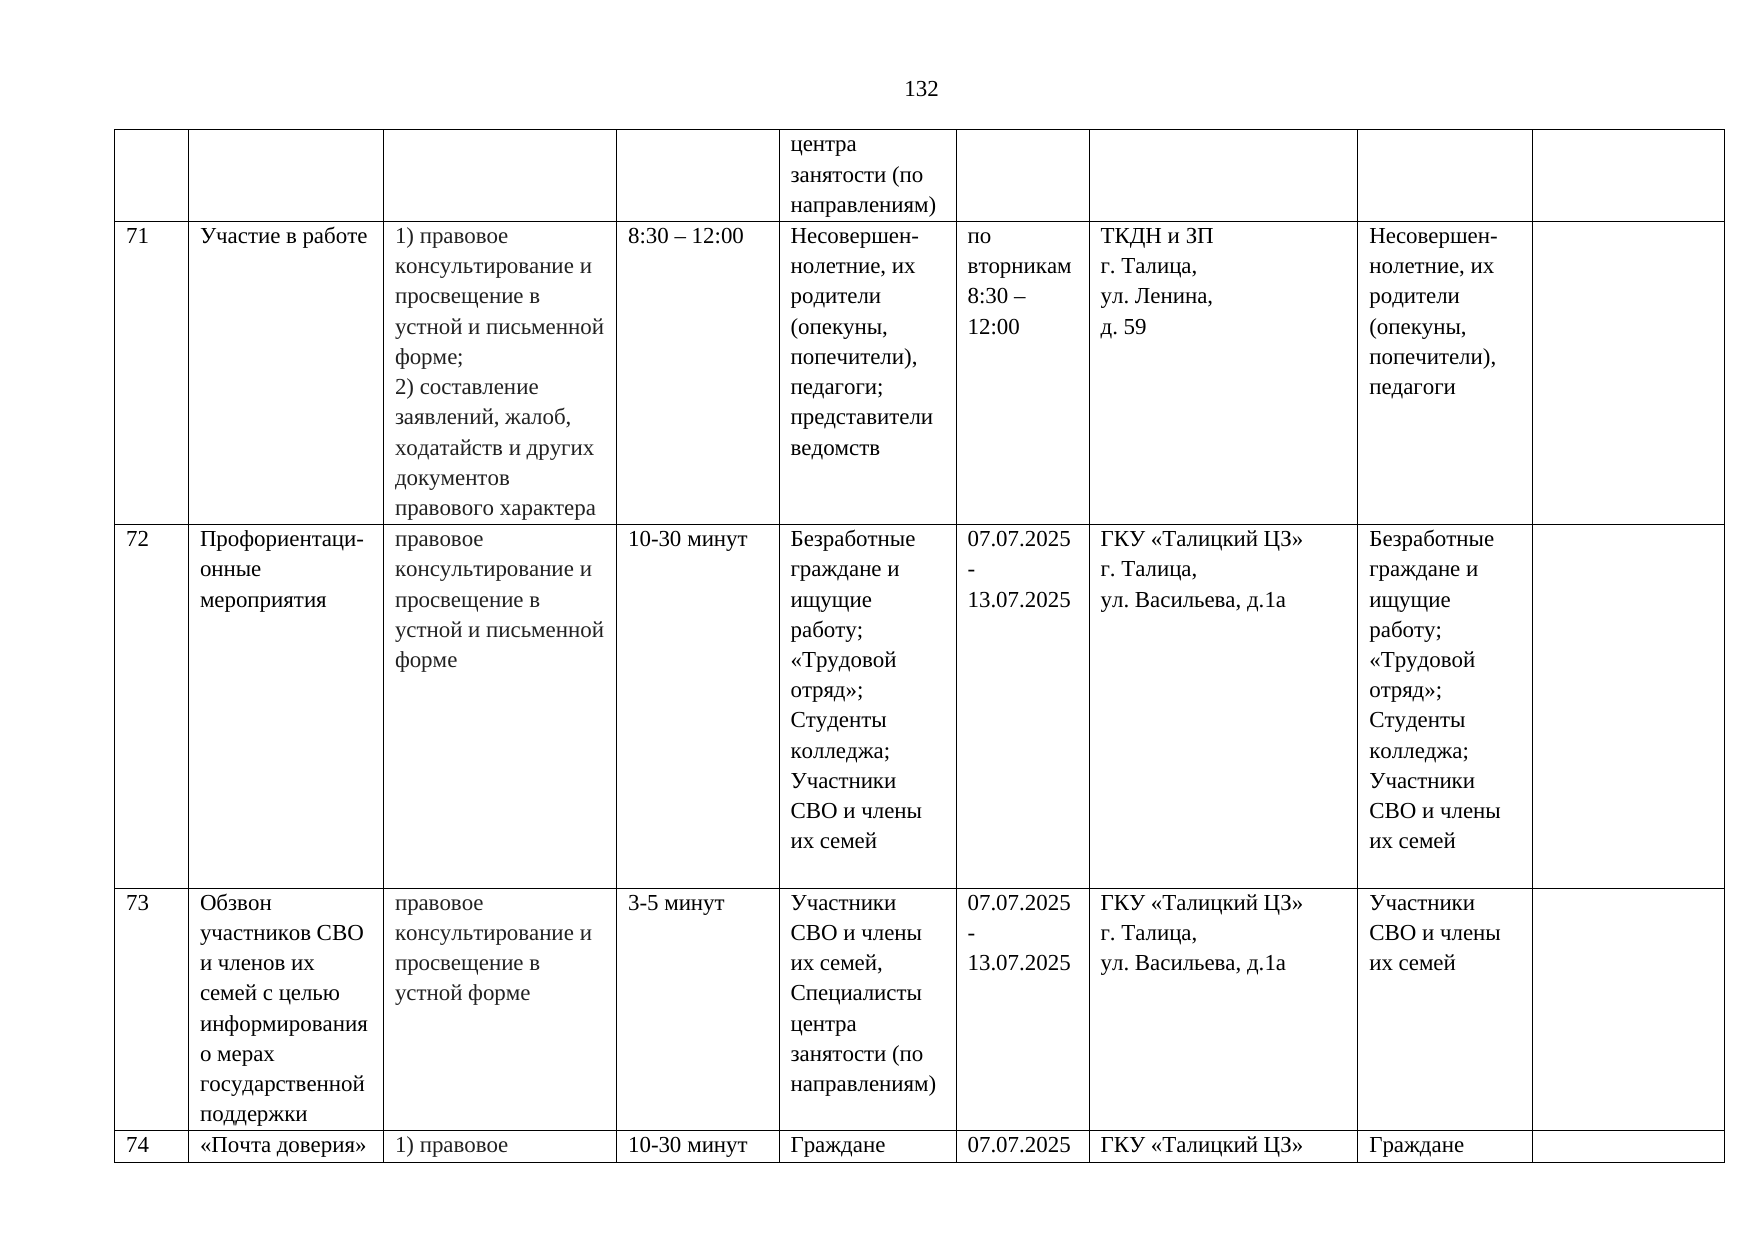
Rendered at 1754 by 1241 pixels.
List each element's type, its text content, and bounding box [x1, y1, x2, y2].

table_cell Участники СВО и члены их семей, Специалисты центра занятости (по направлениям) [780, 889, 956, 1130]
table_cell [189, 130, 383, 221]
table_cell ГКУ «Талицкий ЦЗ» г. Талица, ул. Васильева, д.1а [1090, 889, 1357, 1130]
table_cell по вторникам 8:30 – 12:00 [957, 222, 1089, 524]
table_cell 1) правовое [384, 1131, 616, 1162]
table_cell [1533, 889, 1724, 1130]
table_cell [1533, 222, 1724, 524]
table_cell Граждане [780, 1131, 956, 1162]
table_cell правовое консультирование и просвещение в устной и письменной форме [384, 525, 616, 888]
table_cell 71 [115, 222, 188, 524]
table_cell 72 [115, 525, 188, 888]
table_cell ТКДН и ЗП г. Талица, ул. Ленина, д. 59 [1090, 222, 1357, 524]
table_cell 07.07.2025-13.07.2025 [957, 889, 1089, 1130]
table_cell Участники СВО и члены их семей [1358, 889, 1532, 1130]
table_cell 07.07.2025-13.07.2025 [957, 525, 1089, 888]
table_cell Безработные граждане и ищущие работу; «Трудовой отряд»; Студенты колледжа; Участники СВО и члены их семей [780, 525, 956, 888]
table_cell [1533, 130, 1724, 221]
table_cell [1090, 130, 1357, 221]
table_cell [617, 130, 779, 221]
table_cell Несовершен-нолетние, их родители (опекуны, попечители), педагоги [1358, 222, 1532, 524]
table_cell 10-30 минут [617, 1131, 779, 1162]
table_cell Обзвон участников СВО и членов их семей с целью информирования о мерах государственной поддержки [189, 889, 383, 1130]
table_cell Безработные граждане и ищущие работу; «Трудовой отряд»; Студенты колледжа; Участники СВО и члены их семей [1358, 525, 1532, 888]
table_cell Профориентаци-онные мероприятия [189, 525, 383, 888]
table_cell ГКУ «Талицкий ЦЗ» г. Талица, ул. Васильева, д.1а [1090, 525, 1357, 888]
table_cell [957, 130, 1089, 221]
table_cell 3-5 минут [617, 889, 779, 1130]
table_cell 10-30 минут [617, 525, 779, 888]
table_cell [1533, 525, 1724, 888]
table_cell [1358, 130, 1532, 221]
table_cell Граждане [1358, 1131, 1532, 1162]
table_cell правовое консультирование и просвещение в устной форме [384, 889, 616, 1130]
table_cell ГКУ «Талицкий ЦЗ» [1090, 1131, 1357, 1162]
table_cell Участие в работе [189, 222, 383, 524]
table_cell 8:30 – 12:00 [617, 222, 779, 524]
table_cell 1) правовое консультирование и просвещение в устной и письменной форме; 2) составление заявлений, жалоб, ходатайств и других документов правового характера [384, 222, 616, 524]
table_cell Несовершен-нолетние, их родители (опекуны, попечители), педагоги; представители ведомств [780, 222, 956, 524]
table_cell 74 [115, 1131, 188, 1162]
table_cell «Почта доверия» [189, 1131, 383, 1162]
table_cell 73 [115, 889, 188, 1130]
table_cell 07.07.2025- [957, 1131, 1089, 1162]
table_cell [115, 130, 188, 221]
table_cell центра занятости (по направлениям) [780, 130, 956, 221]
table_cell [1533, 1131, 1724, 1162]
table_cell [384, 130, 616, 221]
